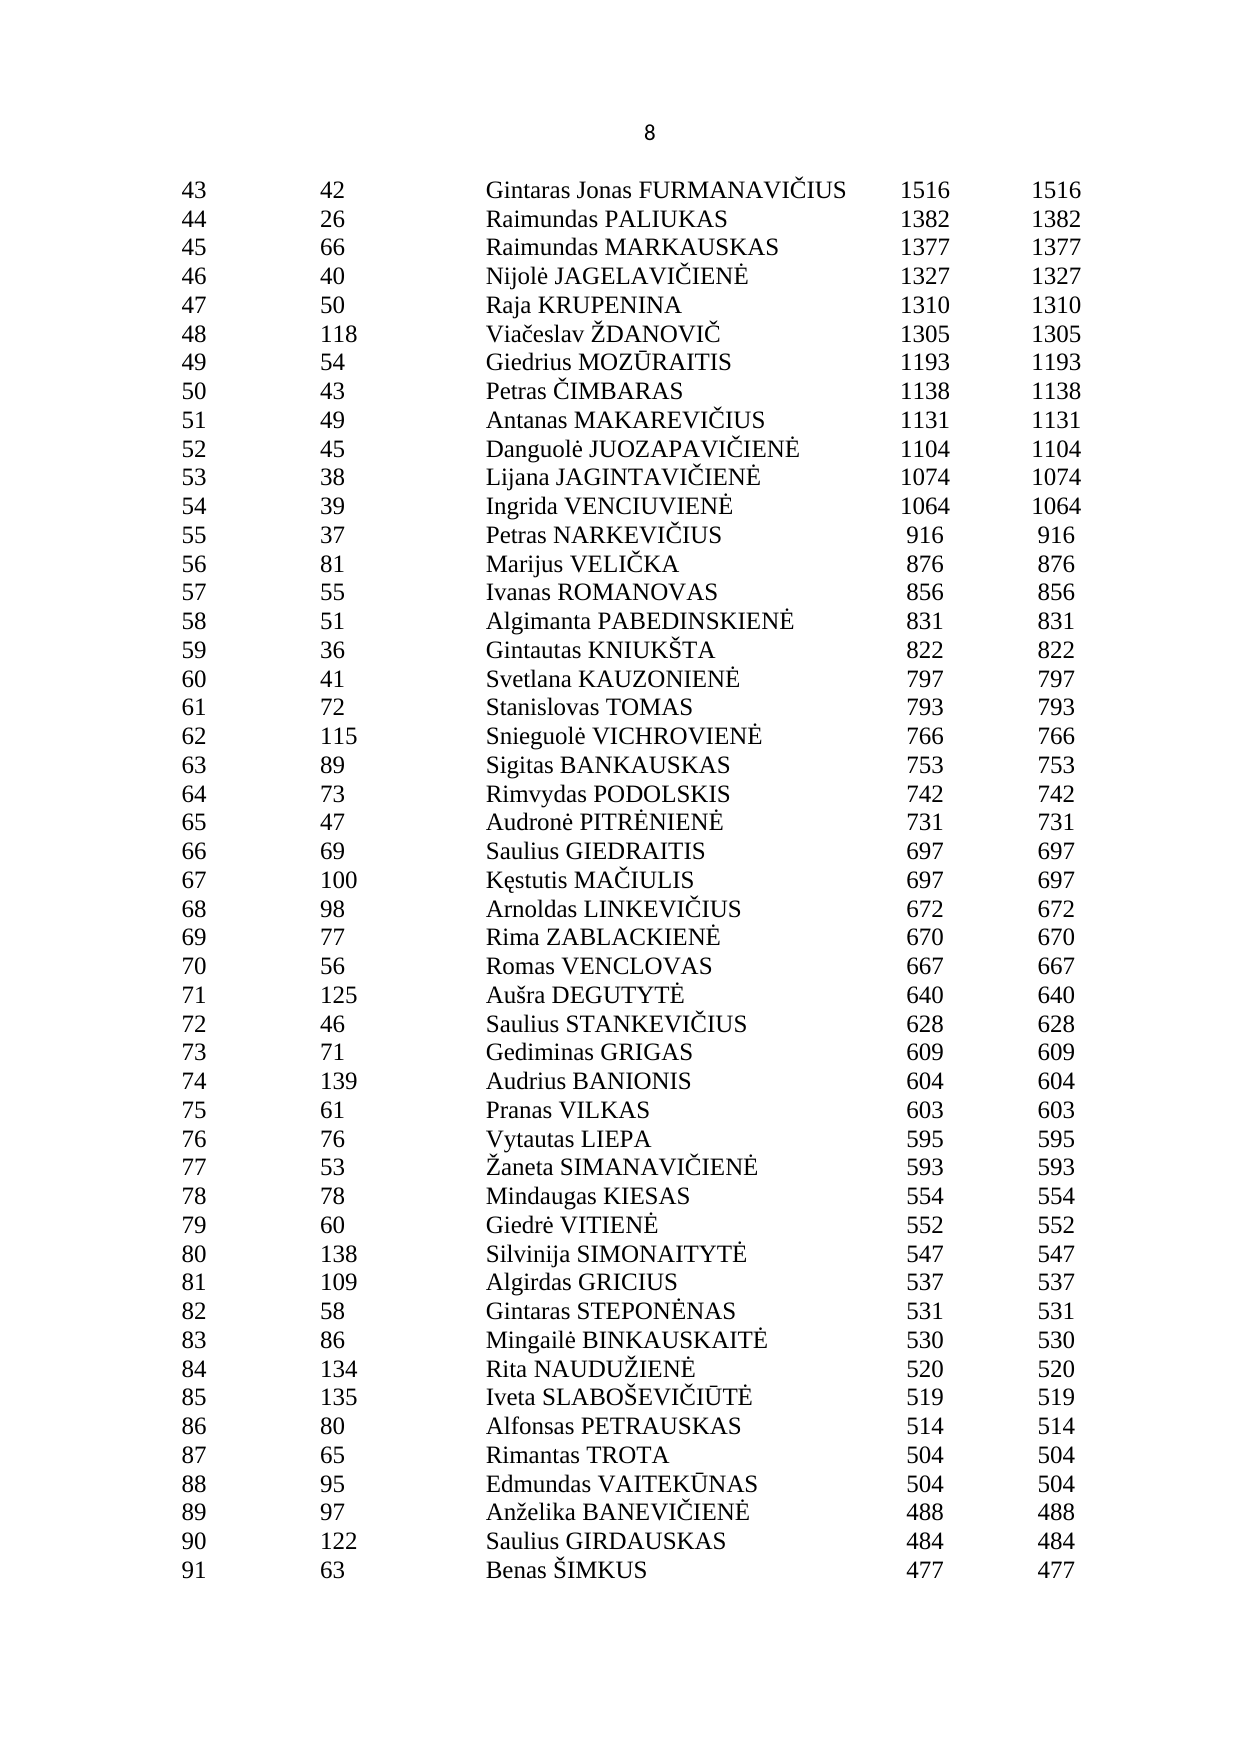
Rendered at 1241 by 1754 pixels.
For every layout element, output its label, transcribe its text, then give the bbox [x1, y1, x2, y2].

table_cell 77 [177, 1153, 316, 1181]
table_cell 43 [316, 376, 481, 405]
table_cell 63 [177, 750, 316, 779]
table_cell 42 [316, 175, 481, 204]
table_cell 697 [860, 865, 990, 894]
table_cell 55 [316, 578, 481, 606]
table_cell 916 [860, 520, 990, 549]
table_cell 628 [990, 1009, 1122, 1037]
table_cell 484 [860, 1526, 990, 1555]
table_cell 69 [316, 836, 481, 865]
table_cell 822 [990, 635, 1122, 664]
table_cell 595 [860, 1124, 990, 1152]
table_cell 74 [177, 1066, 316, 1095]
table_cell Raimundas MARKAUSKAS [481, 233, 860, 261]
table_cell 44 [177, 204, 316, 232]
table_cell 67 [177, 865, 316, 894]
table_cell Svetlana KAUZONIENĖ [481, 664, 860, 692]
table_cell 1131 [860, 405, 990, 434]
table_cell 670 [990, 923, 1122, 951]
table_cell 504 [990, 1469, 1122, 1497]
table_cell 115 [316, 721, 481, 750]
table_cell 86 [316, 1325, 481, 1354]
table_cell 672 [990, 894, 1122, 922]
table_cell 91 [177, 1555, 316, 1584]
table_cell 60 [177, 664, 316, 692]
table_cell 1382 [860, 204, 990, 232]
table_cell Lijana JAGINTAVIČIENĖ [481, 463, 860, 491]
table_cell Edmundas VAITEKŪNAS [481, 1469, 860, 1497]
table_cell 80 [316, 1411, 481, 1440]
table_cell 537 [990, 1268, 1122, 1296]
table_cell 552 [990, 1210, 1122, 1239]
table_cell 71 [316, 1038, 481, 1066]
table_cell 54 [177, 491, 316, 520]
table_cell 66 [177, 836, 316, 865]
table_cell 640 [860, 980, 990, 1009]
table_cell 1064 [860, 491, 990, 520]
table_cell 49 [177, 348, 316, 376]
table_cell 1064 [990, 491, 1122, 520]
table_cell 552 [860, 1210, 990, 1239]
table_cell Raja KRUPENINA [481, 290, 860, 319]
table_cell 73 [177, 1038, 316, 1066]
table_cell 488 [990, 1498, 1122, 1526]
table_cell 81 [177, 1268, 316, 1296]
table_cell 1305 [990, 319, 1122, 347]
table_cell 1074 [990, 463, 1122, 491]
table_cell Romas VENCLOVAS [481, 951, 860, 980]
table_cell 51 [316, 606, 481, 635]
table_cell Rita NAUDUŽIENĖ [481, 1354, 860, 1382]
table_cell 47 [316, 808, 481, 836]
table_cell 39 [316, 491, 481, 520]
table_cell 876 [860, 549, 990, 577]
table_cell 609 [860, 1038, 990, 1066]
table_cell 520 [860, 1354, 990, 1382]
table_cell 1138 [990, 376, 1122, 405]
table_cell 603 [860, 1095, 990, 1124]
table_cell 595 [990, 1124, 1122, 1152]
table_cell Danguolė JUOZAPAVIČIENĖ [481, 434, 860, 462]
table_cell 53 [316, 1153, 481, 1181]
table_cell Marijus VELIČKA [481, 549, 860, 577]
table_cell 519 [990, 1383, 1122, 1411]
table_cell 856 [860, 578, 990, 606]
table_cell 89 [316, 750, 481, 779]
table_cell Stanislovas TOMAS [481, 693, 860, 721]
table_cell 537 [860, 1268, 990, 1296]
table_cell Silvinija SIMONAITYTĖ [481, 1239, 860, 1267]
table_cell Nijolė JAGELAVIČIENĖ [481, 261, 860, 290]
table_cell 1305 [860, 319, 990, 347]
table_cell 793 [860, 693, 990, 721]
table_cell 1327 [860, 261, 990, 290]
table_cell Antanas MAKAREVIČIUS [481, 405, 860, 434]
table_cell 98 [316, 894, 481, 922]
table_cell Vytautas LIEPA [481, 1124, 860, 1152]
table_cell Ivanas ROMANOVAS [481, 578, 860, 606]
table_cell 50 [316, 290, 481, 319]
table_cell 57 [177, 578, 316, 606]
table_cell 484 [990, 1526, 1122, 1555]
table_cell 504 [860, 1440, 990, 1469]
table_cell 697 [990, 865, 1122, 894]
table_cell Mingailė BINKAUSKAITĖ [481, 1325, 860, 1354]
table_cell Gintaras STEPONĖNAS [481, 1296, 860, 1325]
table_cell 53 [177, 463, 316, 491]
table_cell 89 [177, 1498, 316, 1526]
table_cell Sigitas BANKAUSKAS [481, 750, 860, 779]
table_cell 753 [860, 750, 990, 779]
table_cell 831 [990, 606, 1122, 635]
table_cell 78 [316, 1181, 481, 1210]
table_cell 477 [990, 1555, 1122, 1584]
table_cell 87 [177, 1440, 316, 1469]
table_cell Petras NARKEVIČIUS [481, 520, 860, 549]
table_cell 797 [990, 664, 1122, 692]
table_cell 640 [990, 980, 1122, 1009]
table_cell 47 [177, 290, 316, 319]
table_cell 26 [316, 204, 481, 232]
table_cell 520 [990, 1354, 1122, 1382]
table_cell 76 [177, 1124, 316, 1152]
table_cell Arnoldas LINKEVIČIUS [481, 894, 860, 922]
table_cell 530 [990, 1325, 1122, 1354]
table_cell 822 [860, 635, 990, 664]
table_cell Gintaras Jonas FURMANAVIČIUS [481, 175, 860, 204]
table_cell 69 [177, 923, 316, 951]
table_cell 70 [177, 951, 316, 980]
table_cell 670 [860, 923, 990, 951]
table_cell 742 [990, 779, 1122, 807]
table_cell 731 [860, 808, 990, 836]
table_cell 46 [316, 1009, 481, 1037]
table_cell 61 [177, 693, 316, 721]
table_cell Anželika BANEVIČIENĖ [481, 1498, 860, 1526]
table_cell 603 [990, 1095, 1122, 1124]
table_cell 916 [990, 520, 1122, 549]
table_cell 63 [316, 1555, 481, 1584]
table_cell 488 [860, 1498, 990, 1526]
table_cell 519 [860, 1383, 990, 1411]
table_cell 38 [316, 463, 481, 491]
table_cell 753 [990, 750, 1122, 779]
table_cell Saulius GIEDRAITIS [481, 836, 860, 865]
table_cell 504 [990, 1440, 1122, 1469]
table_cell Benas ŠIMKUS [481, 1555, 860, 1584]
table_cell 1377 [860, 233, 990, 261]
table_cell 604 [990, 1066, 1122, 1095]
table_cell 77 [316, 923, 481, 951]
table_cell 60 [316, 1210, 481, 1239]
table_cell 78 [177, 1181, 316, 1210]
table_cell Viačeslav ŽDANOVIČ [481, 319, 860, 347]
table_cell 58 [316, 1296, 481, 1325]
table_cell Audronė PITRĖNIENĖ [481, 808, 860, 836]
table_cell 41 [316, 664, 481, 692]
table_cell 85 [177, 1383, 316, 1411]
table_cell 1377 [990, 233, 1122, 261]
table_cell 82 [177, 1296, 316, 1325]
table_cell 49 [316, 405, 481, 434]
table_cell 109 [316, 1268, 481, 1296]
table_cell 59 [177, 635, 316, 664]
table_cell 831 [860, 606, 990, 635]
table_cell 37 [316, 520, 481, 549]
table_cell 742 [860, 779, 990, 807]
table_cell 51 [177, 405, 316, 434]
table_cell 71 [177, 980, 316, 1009]
table_cell 1138 [860, 376, 990, 405]
table_cell 52 [177, 434, 316, 462]
table_cell 609 [990, 1038, 1122, 1066]
table_cell 134 [316, 1354, 481, 1382]
table_cell Saulius GIRDAUSKAS [481, 1526, 860, 1555]
table_cell 793 [990, 693, 1122, 721]
table_cell Algirdas GRICIUS [481, 1268, 860, 1296]
table_cell 697 [990, 836, 1122, 865]
table_cell 604 [860, 1066, 990, 1095]
table_cell 593 [990, 1153, 1122, 1181]
table_cell 531 [990, 1296, 1122, 1325]
table_cell 1382 [990, 204, 1122, 232]
table_cell 766 [990, 721, 1122, 750]
table_cell 477 [860, 1555, 990, 1584]
table_cell 75 [177, 1095, 316, 1124]
table_cell 628 [860, 1009, 990, 1037]
table_cell 876 [990, 549, 1122, 577]
table_cell Algimanta PABEDINSKIENĖ [481, 606, 860, 635]
table_cell 514 [990, 1411, 1122, 1440]
table_cell 766 [860, 721, 990, 750]
table_cell 40 [316, 261, 481, 290]
table_cell Gediminas GRIGAS [481, 1038, 860, 1066]
table_cell Žaneta SIMANAVIČIENĖ [481, 1153, 860, 1181]
table_cell 61 [316, 1095, 481, 1124]
table_cell 1310 [990, 290, 1122, 319]
table_cell 593 [860, 1153, 990, 1181]
table_cell 135 [316, 1383, 481, 1411]
table_cell 554 [860, 1181, 990, 1210]
table_cell 62 [177, 721, 316, 750]
table_cell 1310 [860, 290, 990, 319]
table_cell 90 [177, 1526, 316, 1555]
table_cell 72 [177, 1009, 316, 1037]
table_cell 547 [860, 1239, 990, 1267]
table_cell Raimundas PALIUKAS [481, 204, 860, 232]
table_cell 55 [177, 520, 316, 549]
table_cell Petras ČIMBARAS [481, 376, 860, 405]
table_cell 68 [177, 894, 316, 922]
table_cell 1074 [860, 463, 990, 491]
table_cell 547 [990, 1239, 1122, 1267]
table_cell 797 [860, 664, 990, 692]
table_cell 1516 [990, 175, 1122, 204]
table_cell 86 [177, 1411, 316, 1440]
table_cell 58 [177, 606, 316, 635]
table_cell 36 [316, 635, 481, 664]
table_cell 73 [316, 779, 481, 807]
table_cell 531 [860, 1296, 990, 1325]
table_cell 118 [316, 319, 481, 347]
table_cell Gintautas KNIUKŠTA [481, 635, 860, 664]
table_cell 83 [177, 1325, 316, 1354]
table_cell 56 [316, 951, 481, 980]
table_cell Ingrida VENCIUVIENĖ [481, 491, 860, 520]
table_cell 667 [990, 951, 1122, 980]
table_cell 88 [177, 1469, 316, 1497]
table_cell 80 [177, 1239, 316, 1267]
table_cell 514 [860, 1411, 990, 1440]
table_cell 45 [316, 434, 481, 462]
table_cell 530 [860, 1325, 990, 1354]
table_cell 48 [177, 319, 316, 347]
table_cell Rimantas TROTA [481, 1440, 860, 1469]
table_cell 43 [177, 175, 316, 204]
table_cell Audrius BANIONIS [481, 1066, 860, 1095]
table_cell 1104 [990, 434, 1122, 462]
table_cell 1193 [860, 348, 990, 376]
table_cell Snieguolė VICHROVIENĖ [481, 721, 860, 750]
table_cell Alfonsas PETRAUSKAS [481, 1411, 860, 1440]
table_cell Kęstutis MAČIULIS [481, 865, 860, 894]
table_cell 554 [990, 1181, 1122, 1210]
table_cell 54 [316, 348, 481, 376]
table_cell 1516 [860, 175, 990, 204]
table_cell 667 [860, 951, 990, 980]
table_cell 139 [316, 1066, 481, 1095]
table_cell 76 [316, 1124, 481, 1152]
table_cell 504 [860, 1469, 990, 1497]
table_cell 50 [177, 376, 316, 405]
table_cell Rimvydas PODOLSKIS [481, 779, 860, 807]
table_cell Aušra DEGUTYTĖ [481, 980, 860, 1009]
table_cell 45 [177, 233, 316, 261]
table_cell 56 [177, 549, 316, 577]
table_cell Pranas VILKAS [481, 1095, 860, 1124]
table_cell Giedrius MOZŪRAITIS [481, 348, 860, 376]
table_cell 84 [177, 1354, 316, 1382]
table_cell 731 [990, 808, 1122, 836]
table_cell 672 [860, 894, 990, 922]
table_cell 1131 [990, 405, 1122, 434]
table_cell Saulius STANKEVIČIUS [481, 1009, 860, 1037]
table_cell 856 [990, 578, 1122, 606]
table_cell Rima ZABLACKIENĖ [481, 923, 860, 951]
table_cell 72 [316, 693, 481, 721]
table_cell Giedrė VITIENĖ [481, 1210, 860, 1239]
table_cell 66 [316, 233, 481, 261]
table_cell 138 [316, 1239, 481, 1267]
table_cell 65 [316, 1440, 481, 1469]
table_cell 97 [316, 1498, 481, 1526]
table_cell 95 [316, 1469, 481, 1497]
table_cell 81 [316, 549, 481, 577]
table_cell 64 [177, 779, 316, 807]
table_cell 122 [316, 1526, 481, 1555]
table_cell 125 [316, 980, 481, 1009]
table_cell 1193 [990, 348, 1122, 376]
table_cell 1104 [860, 434, 990, 462]
table_cell 100 [316, 865, 481, 894]
table_cell 1327 [990, 261, 1122, 290]
table_cell 65 [177, 808, 316, 836]
table_cell 79 [177, 1210, 316, 1239]
table_cell Iveta SLABOŠEVIČIŪTĖ [481, 1383, 860, 1411]
table_cell 46 [177, 261, 316, 290]
table_cell 697 [860, 836, 990, 865]
table_cell Mindaugas KIESAS [481, 1181, 860, 1210]
